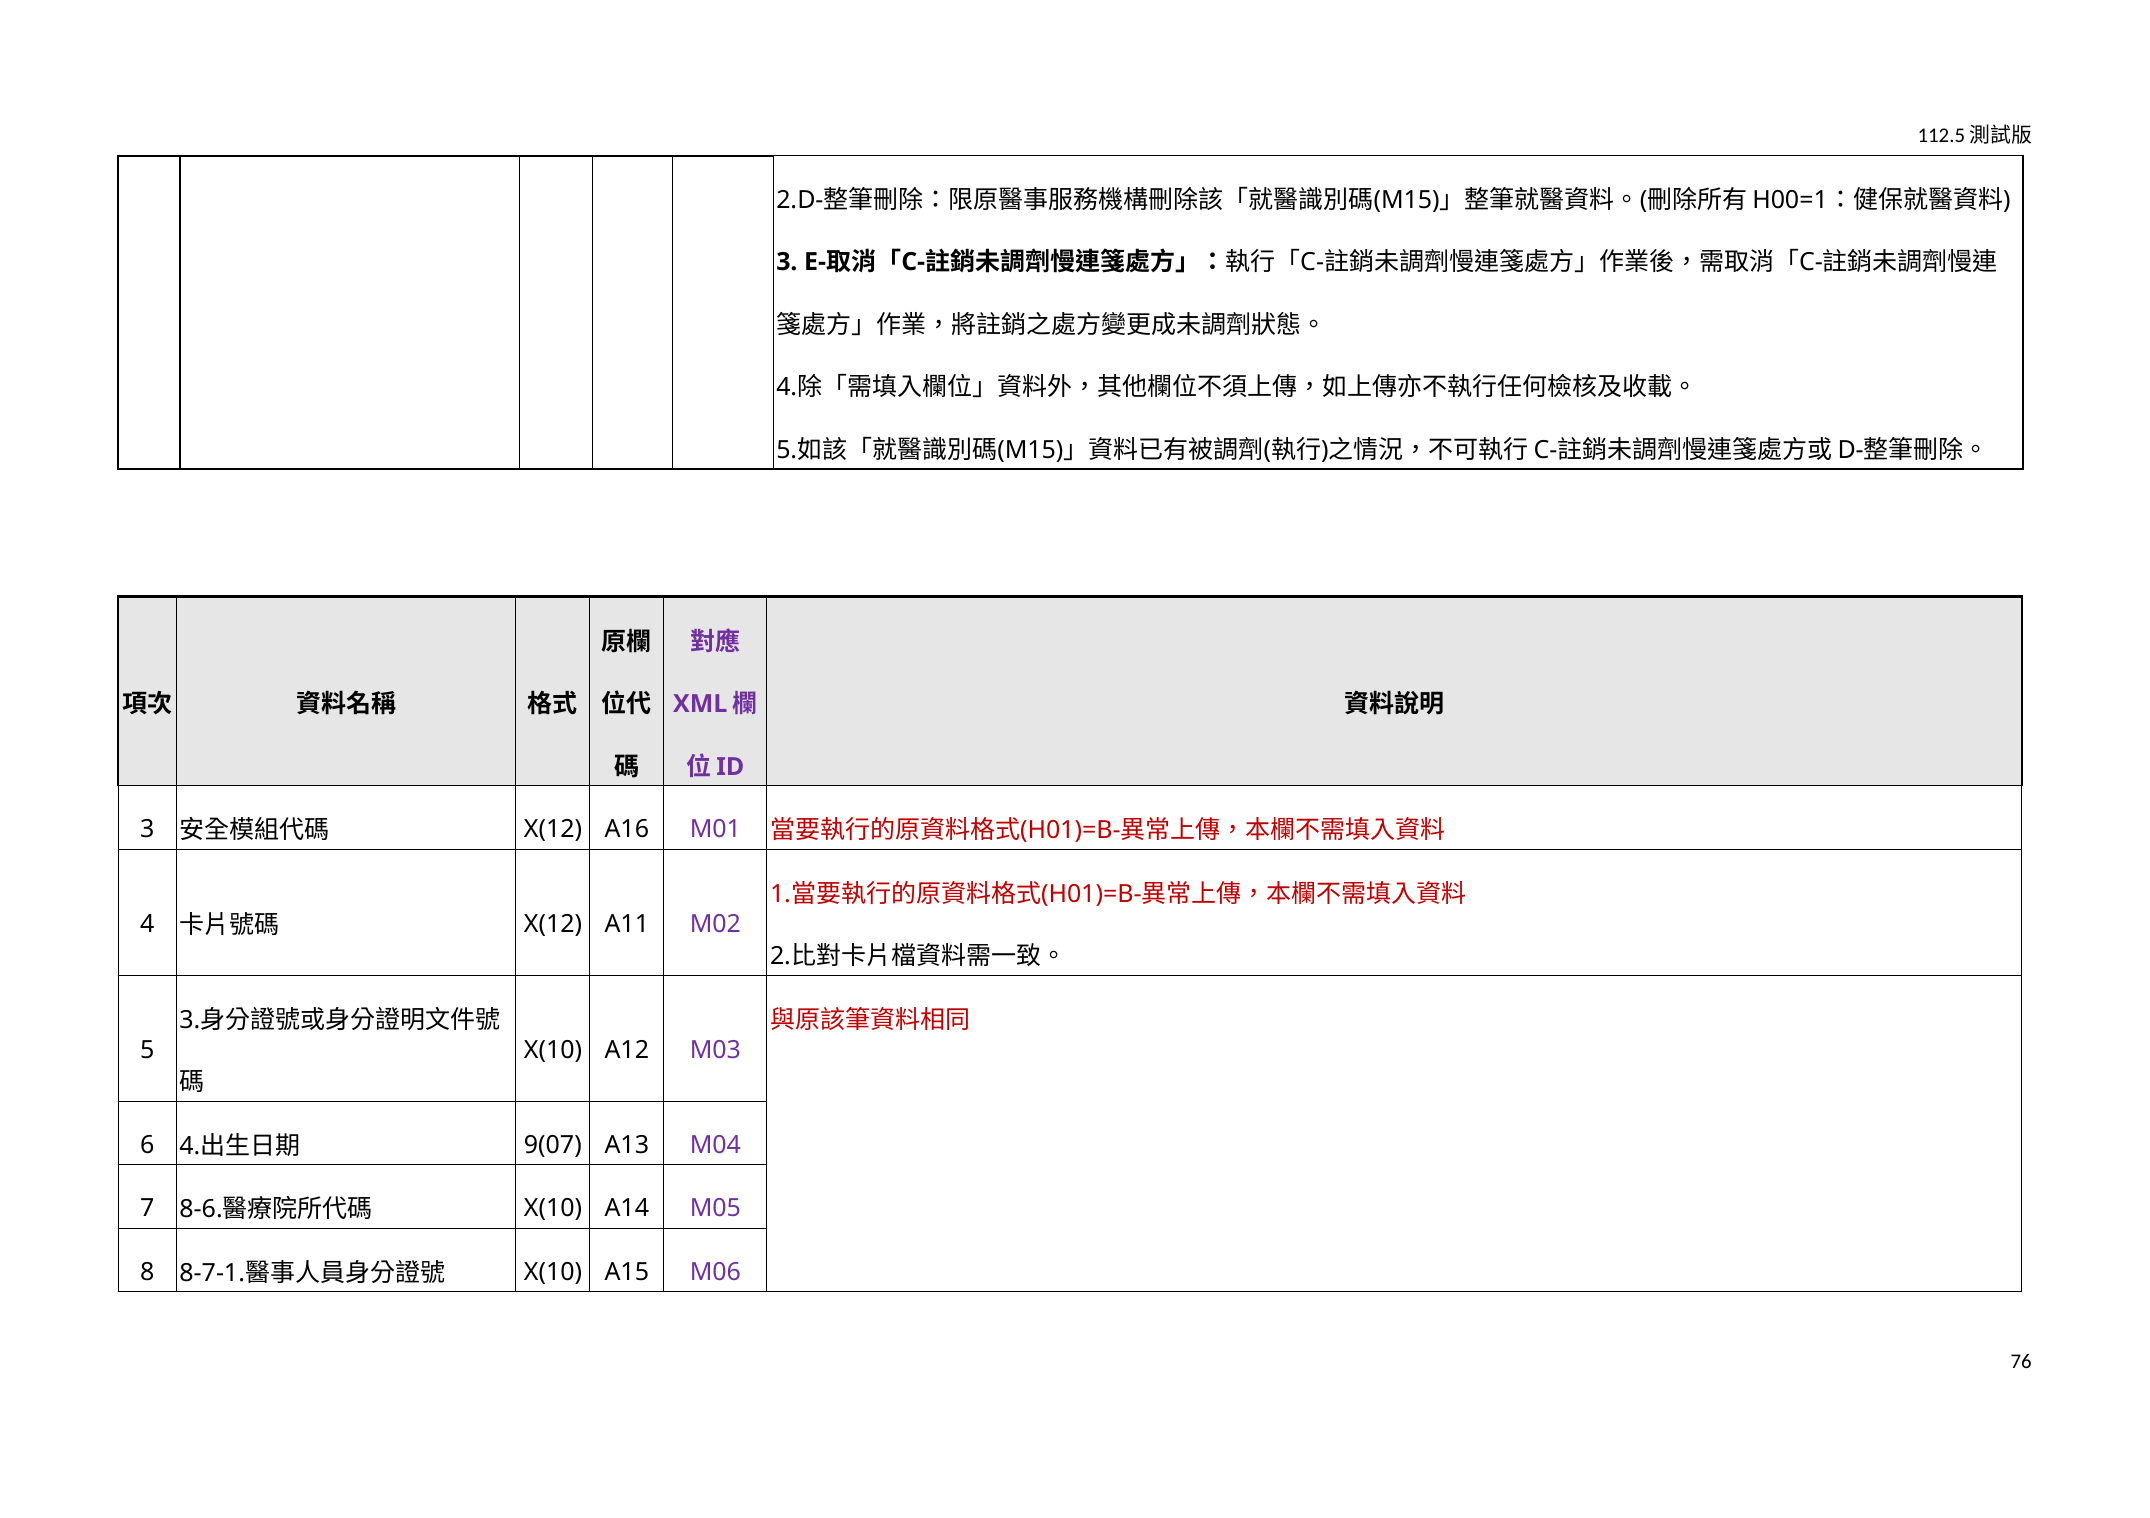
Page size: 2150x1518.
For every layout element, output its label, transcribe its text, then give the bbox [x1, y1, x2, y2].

table_cell 9(07) [516, 1102, 589, 1164]
table_header 原欄位代碼 [590, 598, 663, 785]
table_cell 4.出生日期 [177, 1102, 515, 1164]
table_cell A12 [590, 976, 663, 1101]
table_cell X(10) [516, 1229, 589, 1291]
table_cell [673, 157, 773, 468]
table_cell M02 [664, 850, 766, 974]
table_cell 7 [119, 1165, 176, 1228]
table_cell A14 [590, 1165, 663, 1228]
table_cell 1.當要執行的原資料格式(H01)=B-異常上傳，本欄不需填入資料 2.比對卡片檔資料需一致。 [767, 850, 2021, 974]
table_cell 6 [119, 1102, 176, 1164]
table_header 資料名稱 [177, 598, 515, 785]
table_cell M06 [664, 1229, 766, 1291]
table_cell M05 [664, 1165, 766, 1228]
table_cell X(10) [516, 1165, 589, 1228]
table_cell M04 [664, 1102, 766, 1164]
table_cell 5 [119, 976, 176, 1101]
table_cell X(12) [516, 786, 589, 848]
table_cell 8-6.醫療院所代碼 [177, 1165, 515, 1228]
table_cell 當要執行的原資料格式(H01)=B-異常上傳，本欄不需填入資料 [767, 786, 2021, 848]
table_cell [181, 157, 519, 468]
table_cell M01 [664, 786, 766, 848]
table_header 格式 [516, 598, 589, 785]
table_cell X(10) [516, 976, 589, 1101]
table_cell X(12) [516, 850, 589, 974]
table_cell A16 [590, 786, 663, 848]
table_cell A15 [590, 1229, 663, 1291]
table_cell 3.身分證號或身分證明文件號碼 [177, 976, 515, 1101]
table_header 資料說明 [767, 598, 2021, 785]
table_cell 8-7-1.醫事人員身分證號 [177, 1229, 515, 1291]
table_cell [119, 157, 179, 468]
table_cell 安全模組代碼 [177, 786, 515, 848]
table_header 對應XML欄位ID [664, 598, 766, 785]
table_cell [593, 157, 672, 468]
table_cell A11 [590, 850, 663, 974]
table_cell A13 [590, 1102, 663, 1164]
table_cell M03 [664, 976, 766, 1101]
table_cell 8 [119, 1229, 176, 1291]
table_cell 4 [119, 850, 176, 974]
table_cell 與原該筆資料相同 [767, 976, 2021, 1291]
table_header 項次 [119, 598, 176, 785]
table_cell 3 [119, 786, 176, 848]
table_cell 卡片號碼 [177, 850, 515, 974]
table_cell [520, 157, 592, 468]
table_cell 2.D-整筆刪除：限原醫事服務機構刪除該「就醫識別碼(M15)」整筆就醫資料。(刪除所有H00=1：健保就醫資料) 3. E-取消「C-註銷未調劑慢連箋處方」：執行「C-註銷未調劑慢連箋處方」作業後，需取消「C-註銷未調劑慢連箋處方」作業，將註銷之處方變更成未調劑狀態。 4.除「需填入欄位」資料外，其他欄位不須上傳，如上傳亦不執行任何檢核及收載。 5.如該「就醫識別碼(M15)」資料已有被調劑(執行)之情況，不可執行C-註銷未調劑慢連箋處方或D-整筆刪除。 [774, 156, 2022, 468]
